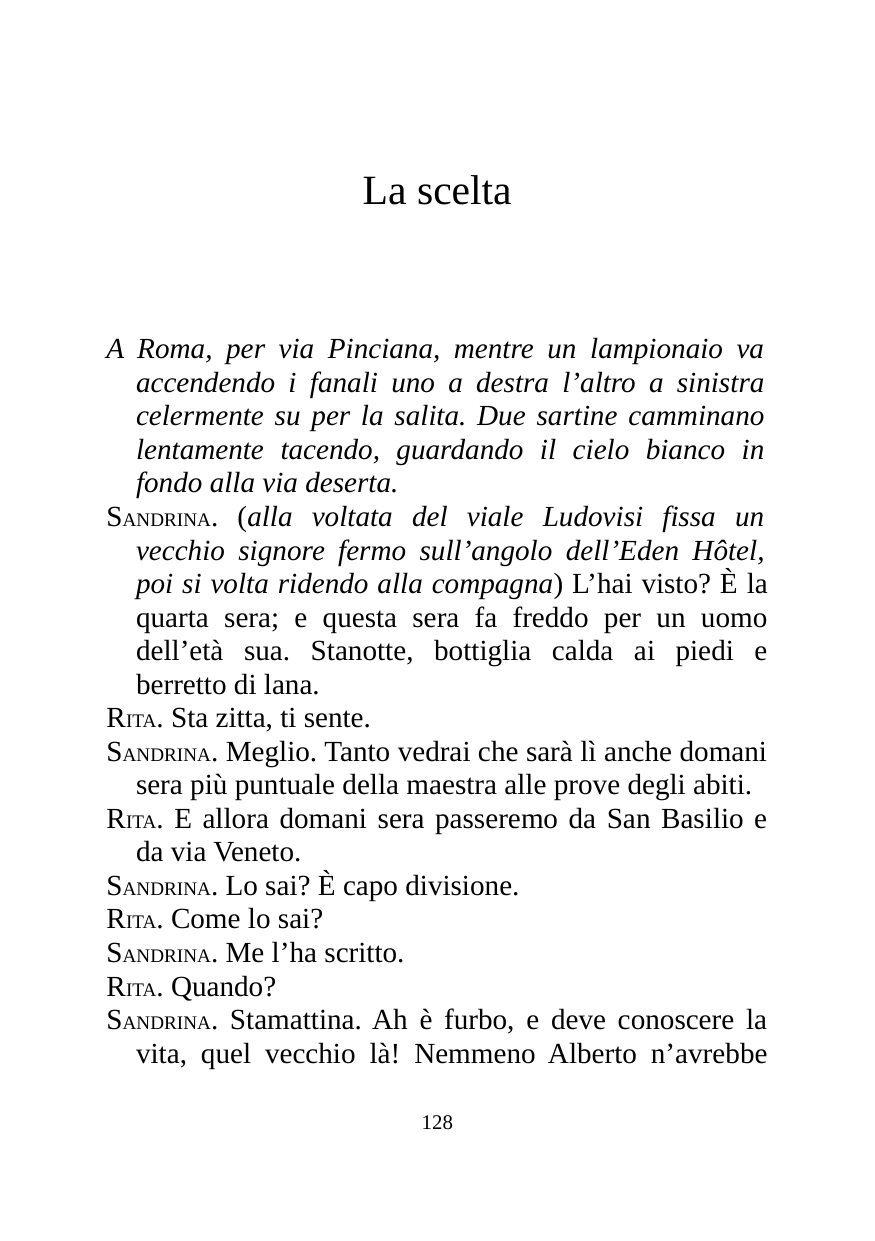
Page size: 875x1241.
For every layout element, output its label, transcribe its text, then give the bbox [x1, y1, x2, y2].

text Rita. Quando? [106, 969, 768, 1002]
text Sandrina. Lo sai? È capo divisione. [106, 868, 768, 902]
text Sandrina. (alla voltata del viale Ludovisi fissa un vecchio signore fermo sull’angolo dell’Eden Hôtel, poi si volta ridendo alla compagna) L’hai visto? È la quarta sera; e questa sera fa freddo per un uomo dell’età sua. Stanotte, bottiglia calda ai piedi e berretto di lana. [106, 499, 768, 700]
text La scelta [106, 165, 768, 213]
text Sandrina. Stamattina. Ah è furbo, e deve conoscere la vita, quel vecchio là! Nemmeno Alberto n’avrebbe [106, 1002, 768, 1069]
text Rita. Come lo sai? [106, 902, 768, 935]
text Sandrina. Meglio. Tanto vedrai che sarà lì anche domani sera più puntuale della maestra alle prove degli abiti. [106, 734, 768, 801]
text Sandrina. Me l’ha scritto. [106, 935, 768, 969]
text Rita. E allora domani sera passeremo da San Basilio e da via Veneto. [106, 801, 768, 868]
text Rita. Sta zitta, ti sente. [106, 700, 768, 734]
text A Roma, per via Pinciana, mentre un lampionaio va accendendo i fanali uno a destra l’altro a sinistra celermente su per la salita. Due sartine camminano lentamente tacendo, guardando il cielo bianco in fondo alla via deserta. [106, 331, 768, 499]
